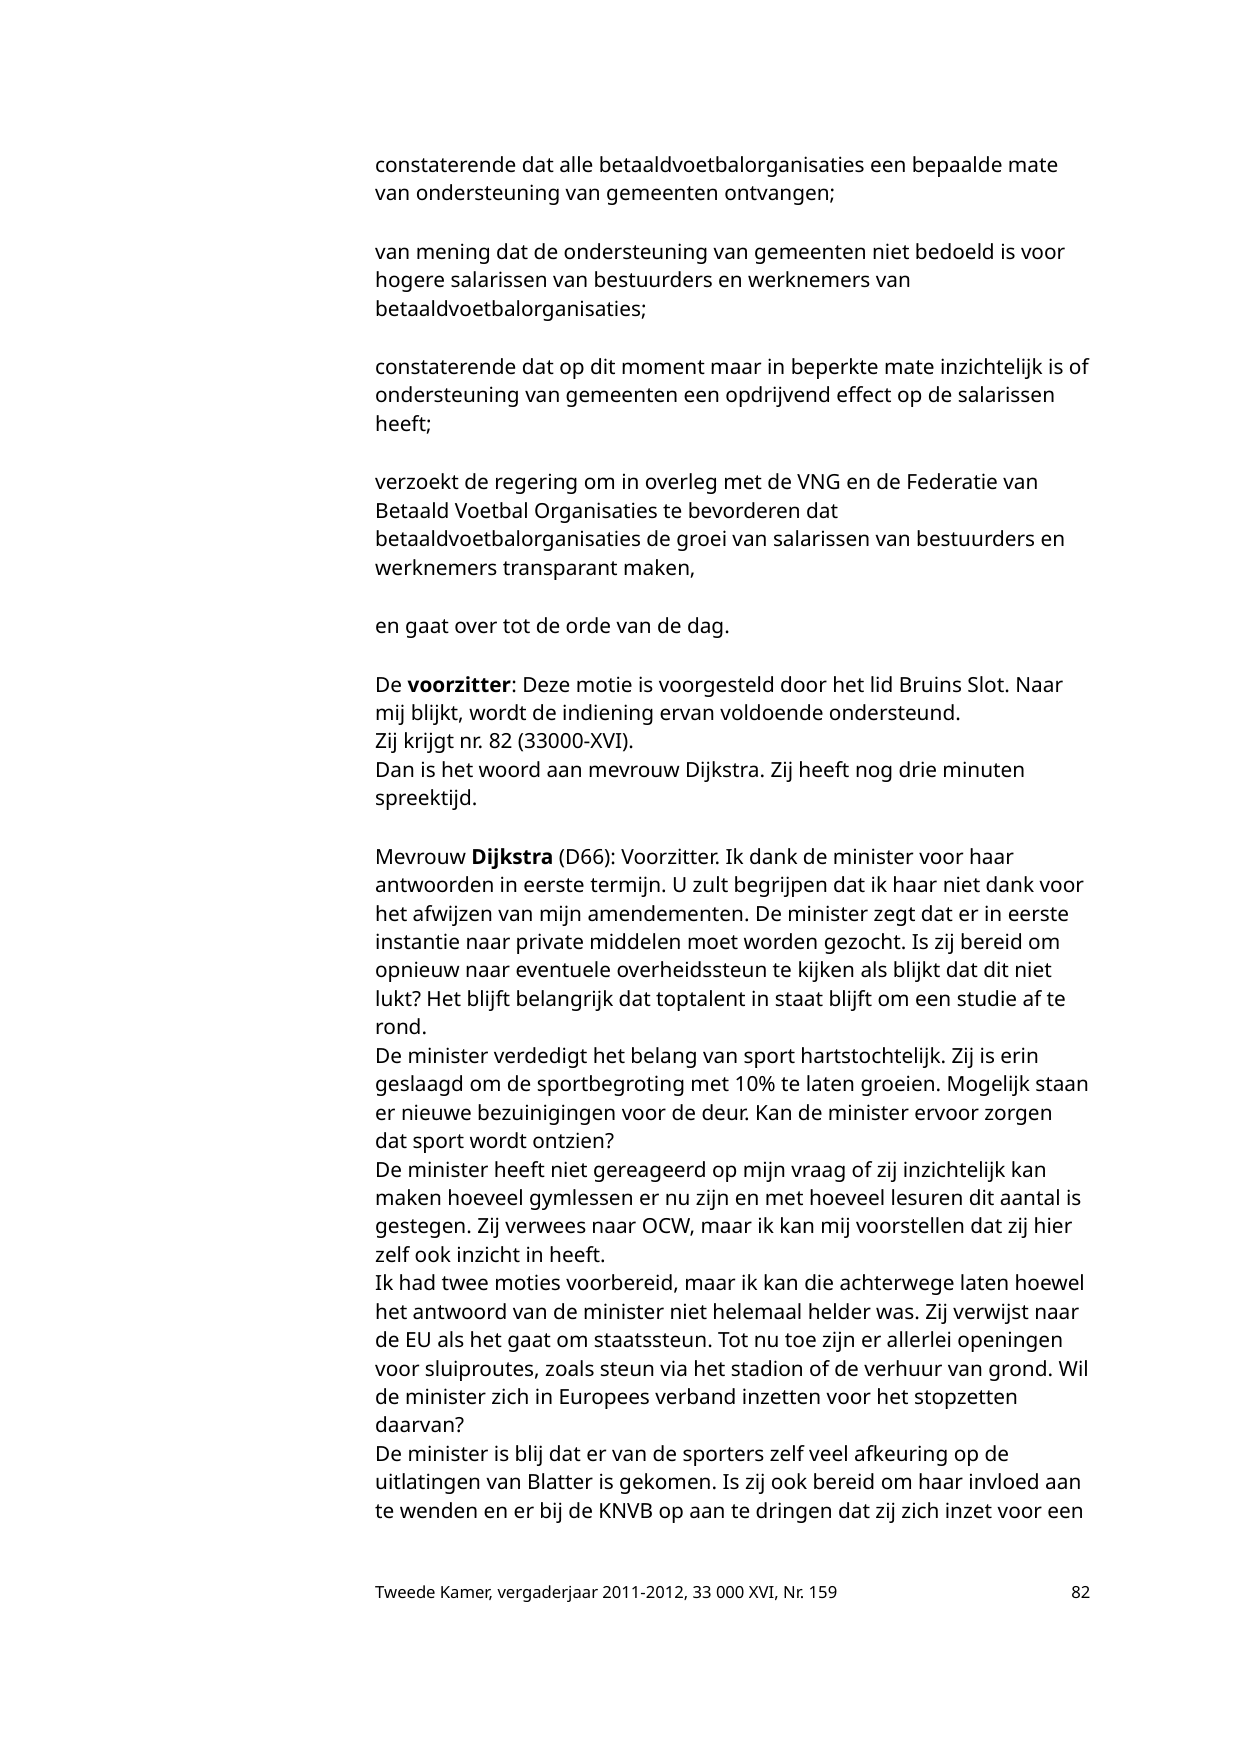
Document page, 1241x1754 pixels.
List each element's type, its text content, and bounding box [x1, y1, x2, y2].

text Dan is het woord aan mevrouw Dijkstra. Zij heeft nog drie minuten spreektijd. [375, 755, 1090, 812]
text De voorzitter: Deze motie is voorgesteld door het lid Bruins Slot. Naar mij blijkt, wordt de indiening ervan voldoende ondersteund. [375, 670, 1090, 727]
text constaterende dat alle betaaldvoetbalorganisaties een bepaalde mate van ondersteuning van gemeenten ontvangen; [375, 150, 1090, 207]
text constaterende dat op dit moment maar in beperkte mate inzichtelijk is of ondersteuning van gemeenten een opdrijvend effect op de salarissen heeft; [375, 352, 1090, 437]
text Ik had twee moties voorbereid, maar ik kan die achterwege laten hoewel het antwoord van de minister niet helemaal helder was. Zij verwijst naar de EU als het gaat om staatssteun. Tot nu toe zijn er allerlei openingen voor sluiproutes, zoals steun via het stadion of de verhuur van grond. Wil de minister zich in Europees verband inzetten voor het stopzetten daarvan? [375, 1268, 1090, 1439]
text De minister is blij dat er van de sporters zelf veel afkeuring op de uitlatingen van Blatter is gekomen. Is zij ook bereid om haar invloed aan te wenden en er bij de KNVB op aan te dringen dat zij zich inzet voor een [375, 1439, 1090, 1524]
text Zij krijgt nr. 82 (33000-XVI). [375, 727, 1090, 755]
text Mevrouw Dijkstra (D66): Voorzitter. Ik dank de minister voor haar antwoorden in eerste termijn. U zult begrijpen dat ik haar niet dank voor het afwijzen van mijn amendementen. De minister zegt dat er in eerste instantie naar private middelen moet worden gezocht. Is zij bereid om opnieuw naar eventuele overheidssteun te kijken als blijkt dat dit niet lukt? Het blijft belangrijk dat toptalent in staat blijft om een studie af te rond. [375, 842, 1090, 1041]
text verzoekt de regering om in overleg met de VNG en de Federatie van Betaald Voetbal Organisaties te bevorderen dat betaaldvoetbalorganisaties de groei van salarissen van bestuurders en werknemers transparant maken, [375, 467, 1090, 581]
text De minister verdedigt het belang van sport hartstochtelijk. Zij is erin geslaagd om de sportbegroting met 10% te laten groeien. Mogelijk staan er nieuwe bezuinigingen voor de deur. Kan de minister ervoor zorgen dat sport wordt ontzien? [375, 1041, 1090, 1155]
text De minister heeft niet gereageerd op mijn vraag of zij inzichtelijk kan maken hoeveel gymlessen er nu zijn en met hoeveel lesuren dit aantal is gestegen. Zij verwees naar OCW, maar ik kan mij voorstellen dat zij hier zelf ook inzicht in heeft. [375, 1155, 1090, 1268]
text en gaat over tot de orde van de dag. [375, 611, 1090, 640]
text van mening dat de ondersteuning van gemeenten niet bedoeld is voor hogere salarissen van bestuurders en werknemers van betaaldvoetbalorganisaties; [375, 237, 1090, 322]
